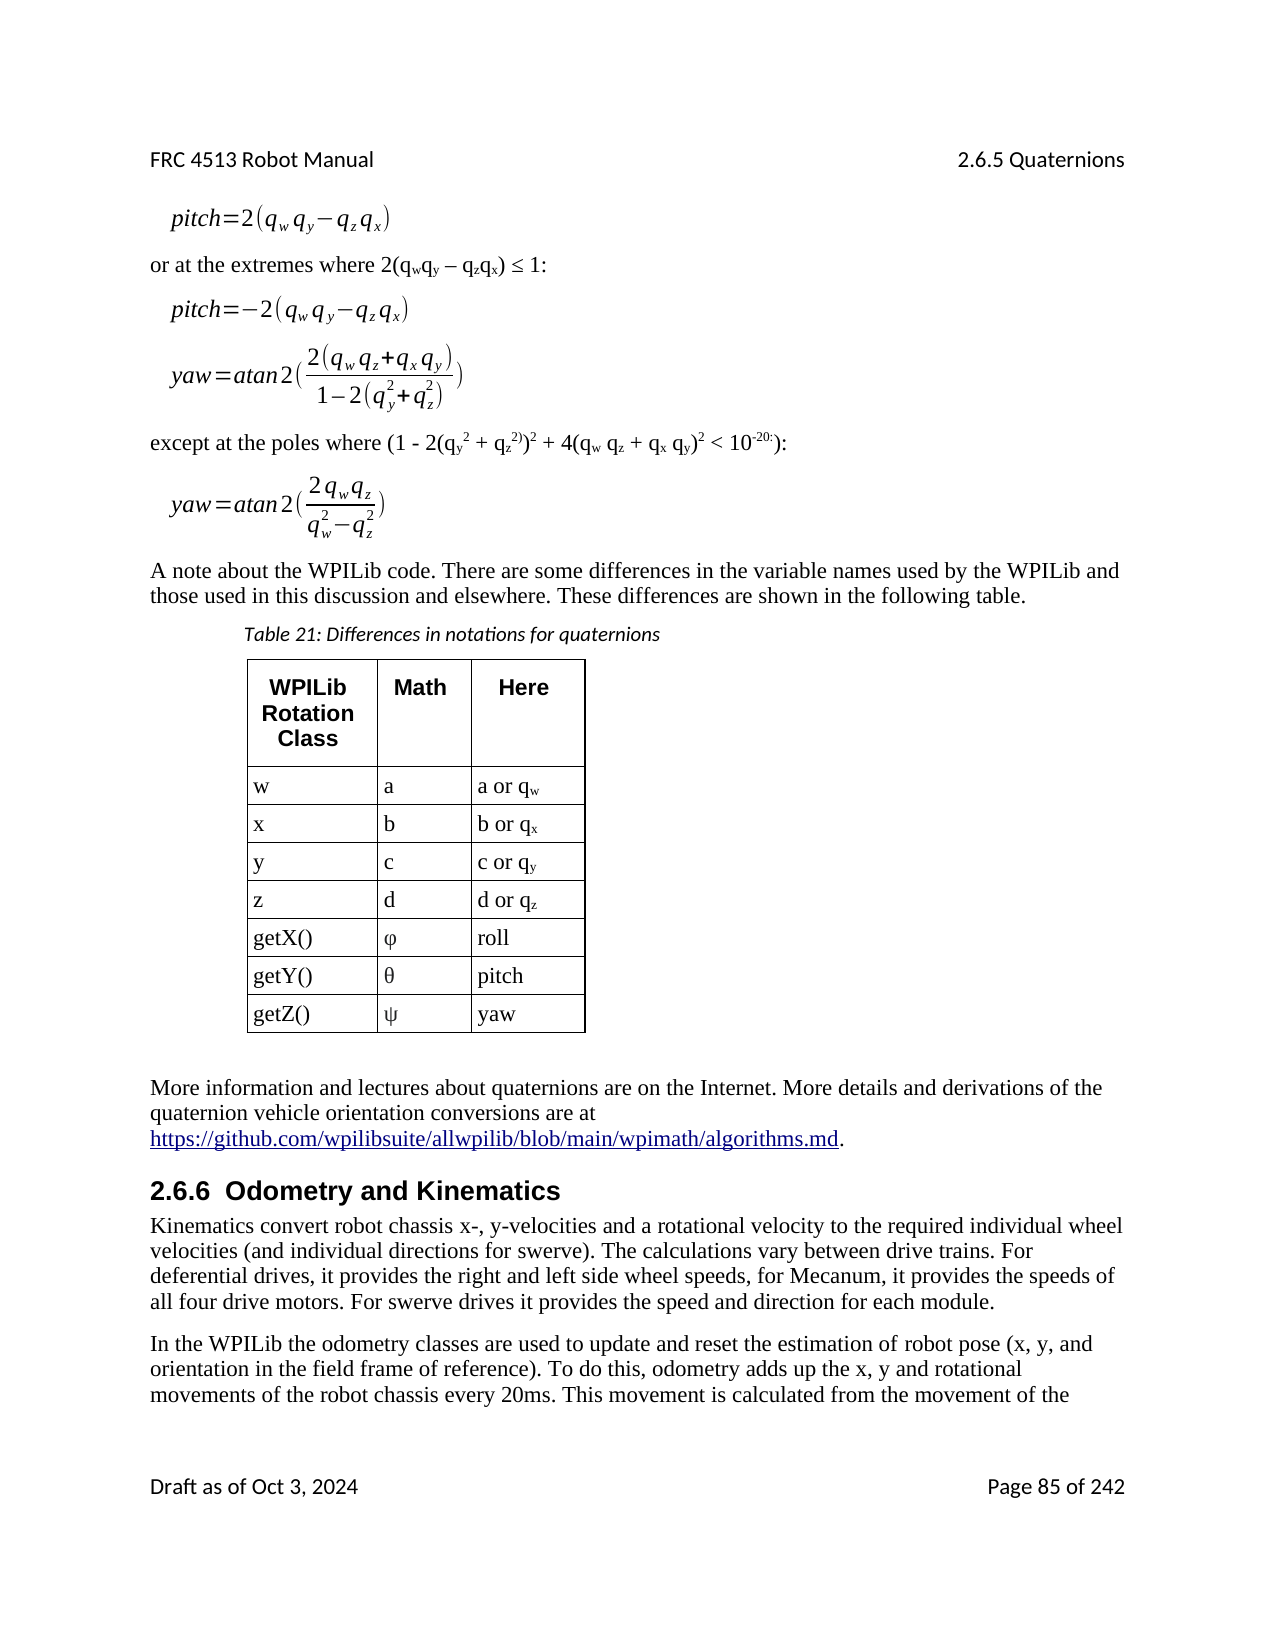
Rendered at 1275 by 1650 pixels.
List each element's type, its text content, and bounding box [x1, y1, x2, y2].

table_cell pitch [472, 957, 584, 994]
table_cell c or qy [472, 843, 584, 880]
text Kinematics convert robot chassis x-, y-velocities and a rotational velocity to the required individual wheel velocities (and individual directions for swerve). The calculations vary between drive trains. For deferential drives, it provides the right and left side wheel speeds, for Mecanum, it provides the speeds of all four drive motors. For swerve drives it provides the speed and direction for each module. [150, 1213, 1125, 1314]
text More information and lectures about quaternions are on the Internet. More details and derivations of the quaternion vehicle orientation conversions are at https://github.com/wpilibsuite/allwpilib/blob/main/wpimath/algorithms.md. [150, 1075, 1125, 1151]
table_cell φ [378, 919, 471, 956]
table_cell b [378, 805, 471, 842]
subtitle Odometry and Kinematics [150, 1176, 1125, 1206]
table_cell w [248, 767, 377, 804]
table_cell yaw [472, 995, 584, 1032]
table_cell b or qx [472, 805, 584, 842]
table_cell ψ [378, 995, 471, 1032]
table_cell roll [472, 919, 584, 956]
table_cell getX() [248, 919, 377, 956]
text or at the extremes where 2(qwqy – qzqx) ≤ 1: [150, 252, 1125, 277]
text except at the poles where (1 - 2(qy2 + qz2))2 + 4(qw qz + qx qy)2 < 10-20:): [150, 429, 1125, 455]
text Table 21: Differences in notations for quaternions [244, 626, 1125, 646]
table_cell x [248, 805, 377, 842]
table_cell θ [378, 957, 471, 994]
table_cell a or qw [472, 767, 584, 804]
table_header Here [472, 660, 584, 766]
table_cell z [248, 881, 377, 918]
text A note about the WPILib code. There are some differences in the variable names used by the WPILib and those used in this discussion and elsewhere. These differences are shown in the following table. [150, 558, 1125, 609]
table_cell y [248, 843, 377, 880]
table_cell d or qz [472, 881, 584, 918]
table_header WPILib Rotation Class [248, 660, 377, 766]
table_cell getY() [248, 957, 377, 994]
table_cell a [378, 767, 471, 804]
table_cell getZ() [248, 995, 377, 1032]
table_cell d [378, 881, 471, 918]
text In the WPILib the odometry classes are used to update and reset the estimation of robot pose (x, y, and orientation in the field frame of reference). To do this, odometry adds up the x, y and rotational movements of the robot chassis every 20ms. This movement is calculated from the movement of the [150, 1331, 1125, 1407]
table_cell c [378, 843, 471, 880]
table_header Math [378, 660, 471, 766]
